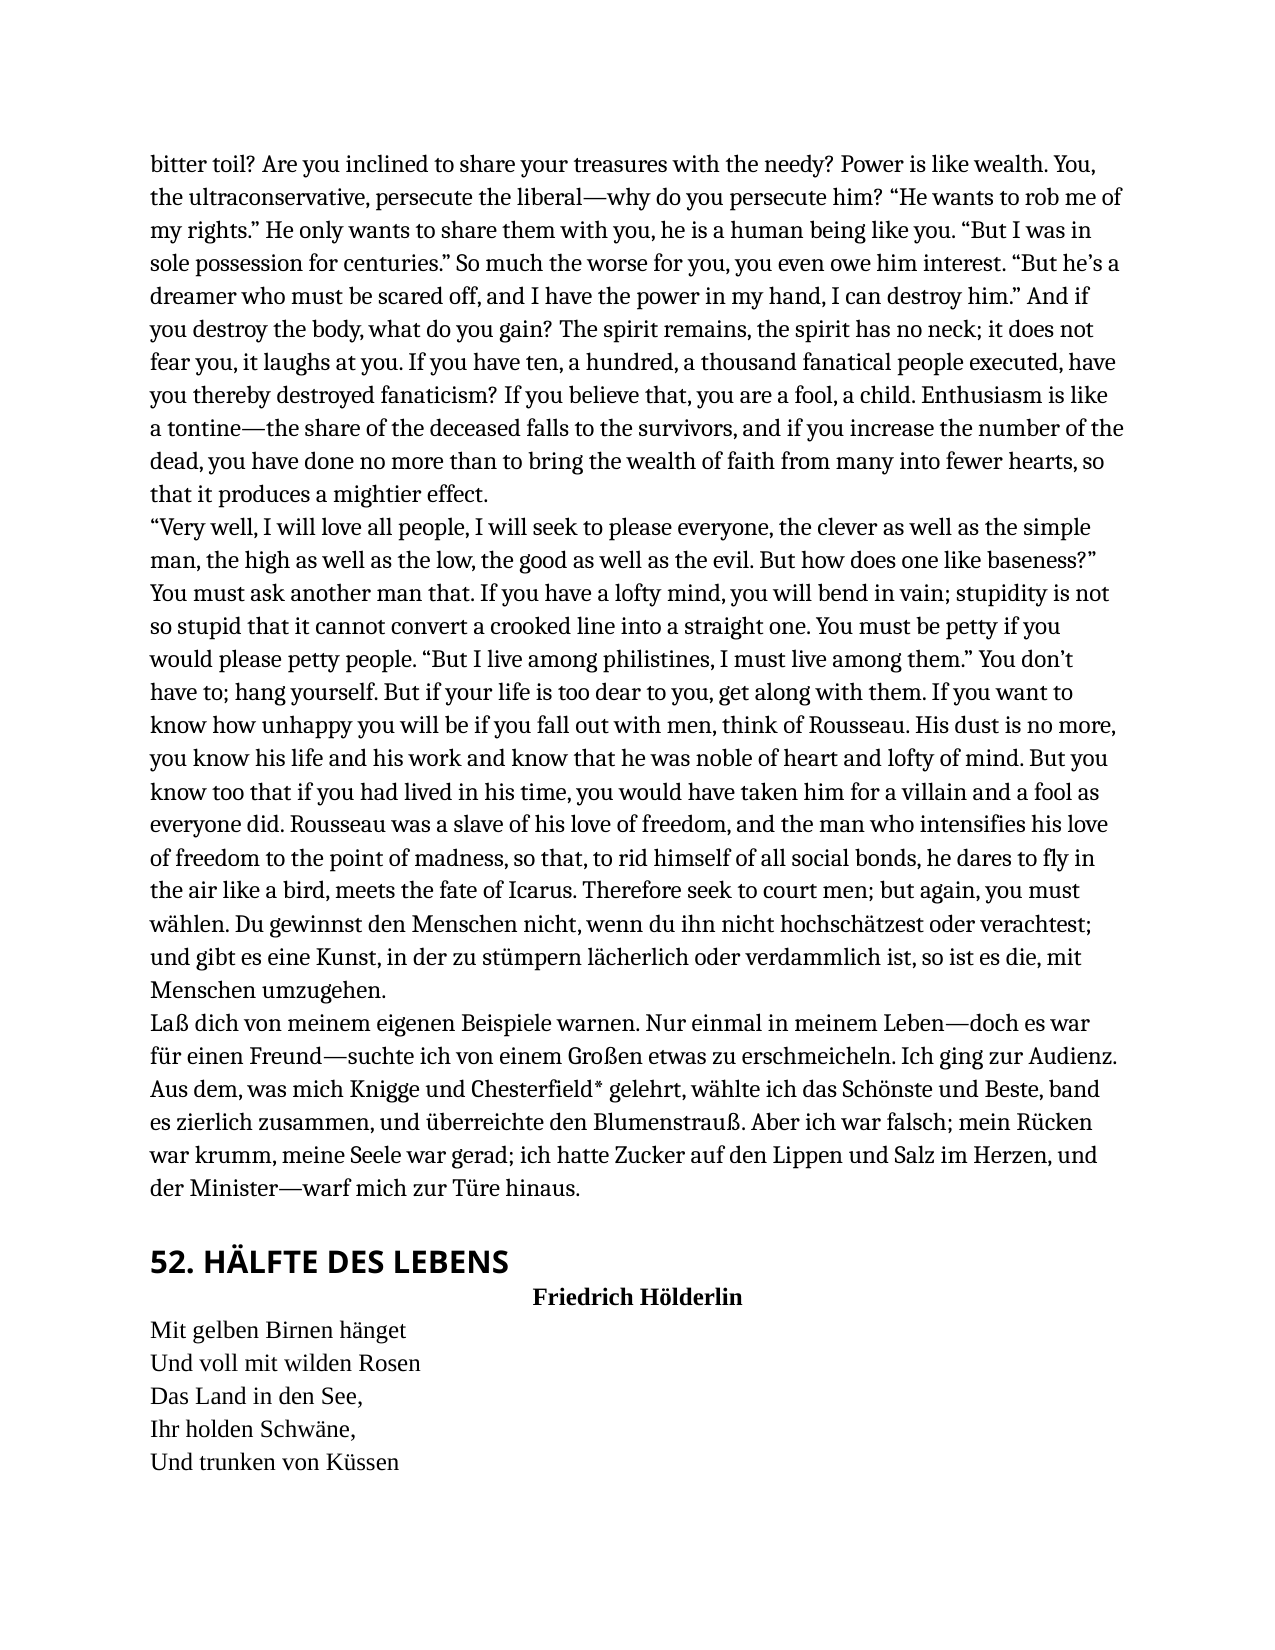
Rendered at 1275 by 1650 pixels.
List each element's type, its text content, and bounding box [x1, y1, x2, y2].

text Laß dich von meinem eigenen Beispiele warnen. Nur einmal in meinem Leben—doch es war für einen Freund—suchte ich von einem Großen etwas zu erschmeicheln. Ich ging zur Audienz. Aus dem, was mich Knigge und Chesterfield* gelehrt, wählte ich das Schönste und Beste, band es zierlich zusammen, und überreichte den Blumenstrauß. Aber ich war falsch; mein Rücken war krumm, meine Seele war gerad; ich hatte Zucker auf den Lippen und Salz im Herzen, und der Minister—warf mich zur Türe hinaus. [150, 1008, 1125, 1202]
text bitter toil? Are you inclined to share your treasures with the needy? Power is like wealth. You, the ultraconservative, persecute the liberal—why do you persecute him? “He wants to rob me of my rights.” He only wants to share them with you, he is a human being like you. “But I was in sole possession for centuries.” So much the worse for you, you even owe him interest. “But he’s a dreamer who must be scared off, and I have the power in my hand, I can destroy him.” And if you destroy the body, what do you gain? The spirit remains, the spirit has no neck; it does not fear you, it laughs at you. If you have ten, a hundred, a thousand fanatical people executed, have you thereby destroyed fanaticism? If you believe that, you are a fool, a child. Enthusiasm is like a tontine—the share of the deceased falls to the survivors, and if you increase the number of the dead, you have done no more than to bring the wealth of faith from many into fewer hearts, so that it produces a mightier effect. [150, 150, 1125, 509]
text Friedrich Hölderlin [150, 1282, 1125, 1311]
text 52. HÄLFTE DES LEBENS [150, 1231, 1125, 1282]
text Mit gelben Birnen hänget Und voll mit wilden Rosen Das Land in den See, Ihr holden Schwäne, Und trunken von Küssen [150, 1315, 1125, 1476]
text “Very well, I will love all people, I will seek to please everyone, the clever as well as the simple man, the high as well as the low, the good as well as the evil. But how does one like baseness?” You must ask another man that. If you have a lofty mind, you will bend in vain; stupidity is not so stupid that it cannot convert a crooked line into a straight one. You must be petty if you would please petty people. “But I live among philistines, I must live among them.” You don’t have to; hang yourself. But if your life is too dear to you, get along with them. If you want to know how unhappy you will be if you fall out with men, think of Rousseau. His dust is no more, you know his life and his work and know that he was noble of heart and lofty of mind. But you know too that if you had lived in his time, you would have taken him for a villain and a fool as everyone did. Rousseau was a slave of his love of freedom, and the man who intensifies his love of freedom to the point of madness, so that, to rid himself of all social bonds, he dares to fly in the air like a bird, meets the fate of Icarus. Therefore seek to court men; but again, you must wählen. Du gewinnst den Menschen nicht, wenn du ihn nicht hochschätzest oder verachtest; und gibt es eine Kunst, in der zu stümpern lächerlich oder verdammlich ist, so ist es die, mit Menschen umzugehen. [150, 513, 1125, 1004]
